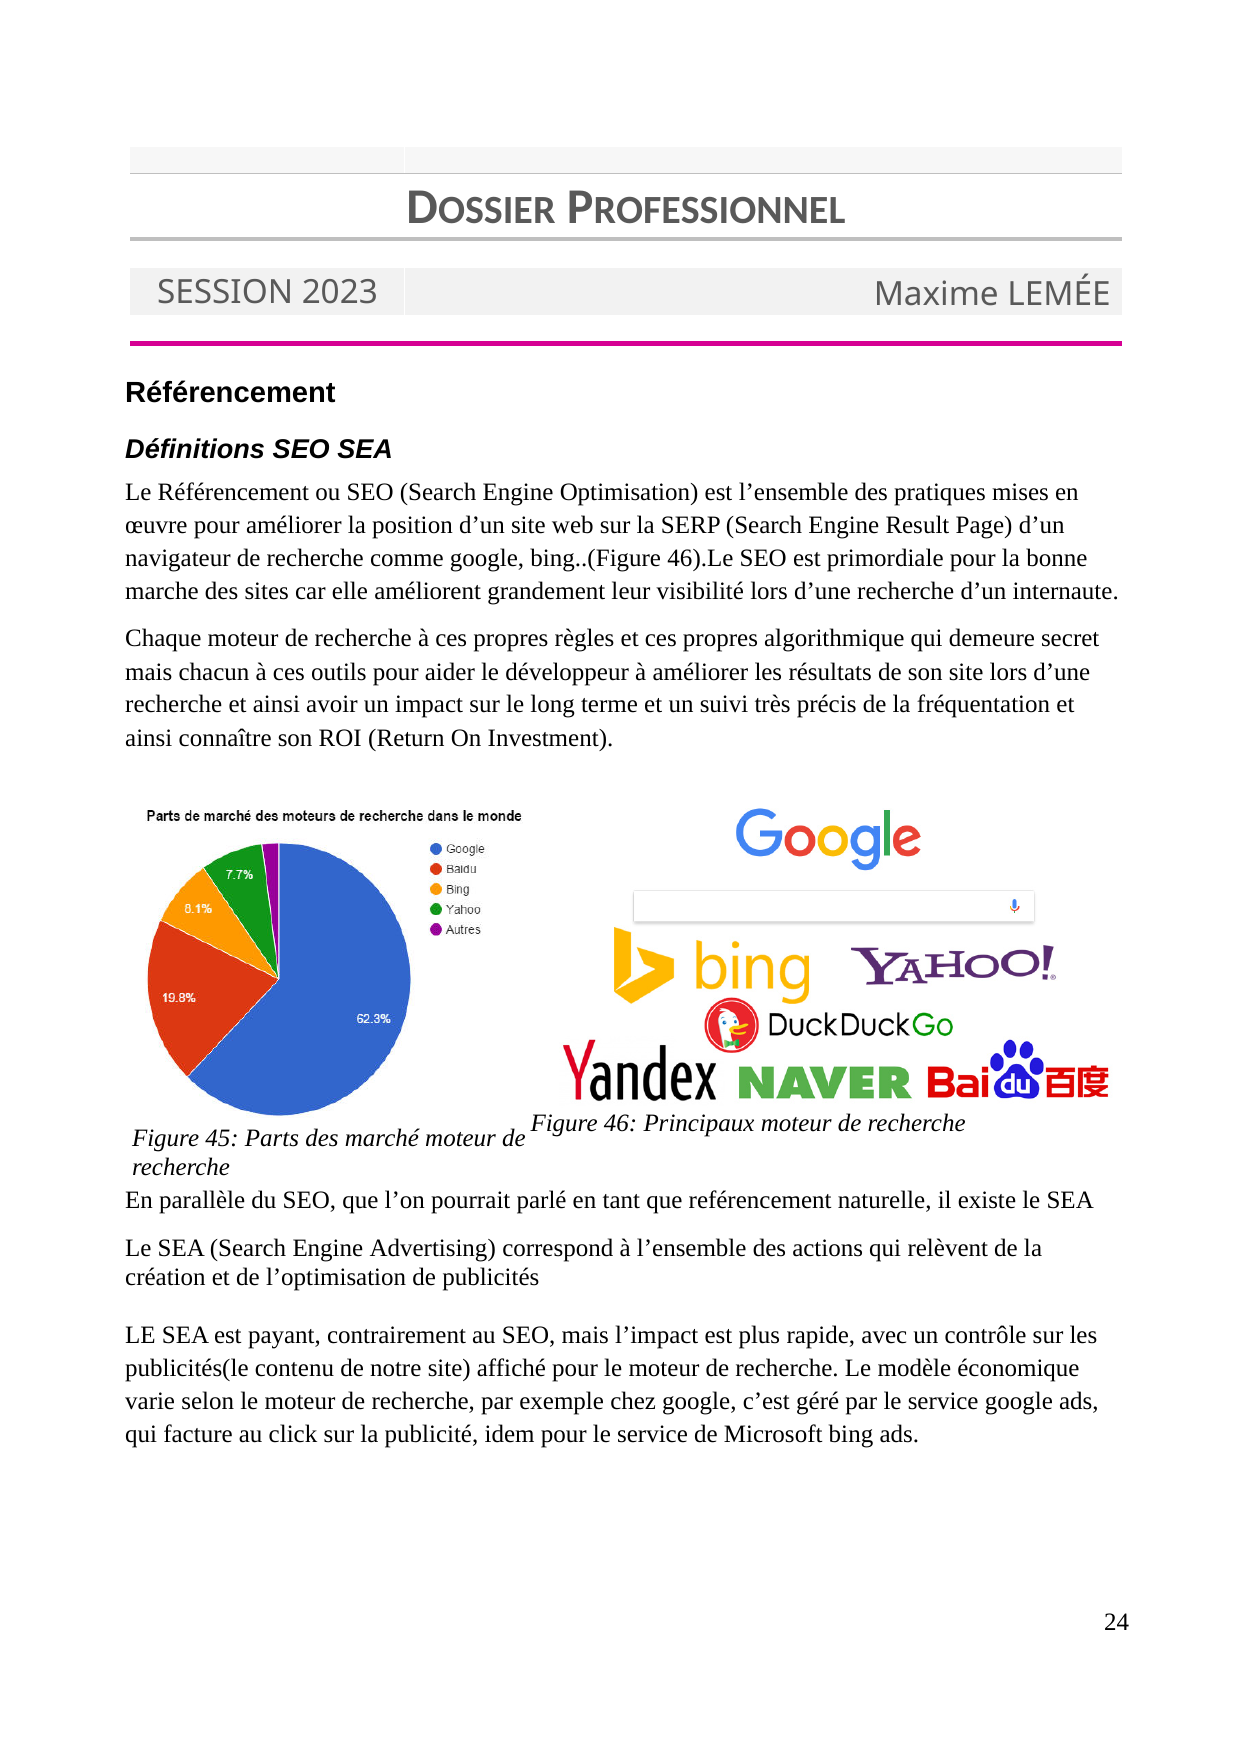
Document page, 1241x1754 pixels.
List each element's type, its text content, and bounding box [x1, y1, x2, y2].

text Le Référencement ou SEO (Search Engine Optimisation) est l’ensemble des pratiques mises en œuvre pour améliorer la position d’un site web sur la SERP (Search Engine Result Page) d’un navigateur de recherche comme google, bing..(Figure 46).Le SEO est primordiale pour la bonne marche des sites car elle améliorent grandement leur visibilité lors d’une recherche d’un internaute. [125, 477, 1123, 605]
text Figure 45: Parts des marché moteur de recherche [132, 1124, 530, 1181]
picture [548, 791, 1119, 1108]
picture [131, 803, 531, 1124]
text Le SEA (Search Engine Advertising) correspond à l’ensemble des actions qui relèvent de la création et de l’optimisation de publicités [125, 1233, 1064, 1290]
text LE SEA est payant, contrairement au SEO, mais l’impact est plus rapide, avec un contrôle sur les publicités(le contenu de notre site) affiché pour le moteur de recherche. Le modèle économique varie selon le moteur de recherche, par exemple chez google, c’est géré par le service google ads, qui facture au click sur la publicité, idem pour le service de Microsoft bing ads. [125, 1320, 1123, 1448]
text En parallèle du SEO, que l’on pourrait parlé en tant que reférencement naturelle, il existe le SEA [125, 1124, 1123, 1214]
subtitle Définitions SEO SEA [125, 433, 1123, 464]
subtitle Référencement [125, 374, 1123, 408]
text Figure 46: Principaux moteur de recherche [530, 1108, 1119, 1137]
text Chaque moteur de recherche à ces propres règles et ces propres algorithmique qui demeure secret mais chacun à ces outils pour aider le développeur à améliorer les résultats de son site lors d’une recherche et ainsi avoir un impact sur le long terme et un suivi très précis de la fréquentation et ainsi connaître son ROI (Return On Investment). [125, 623, 1123, 751]
